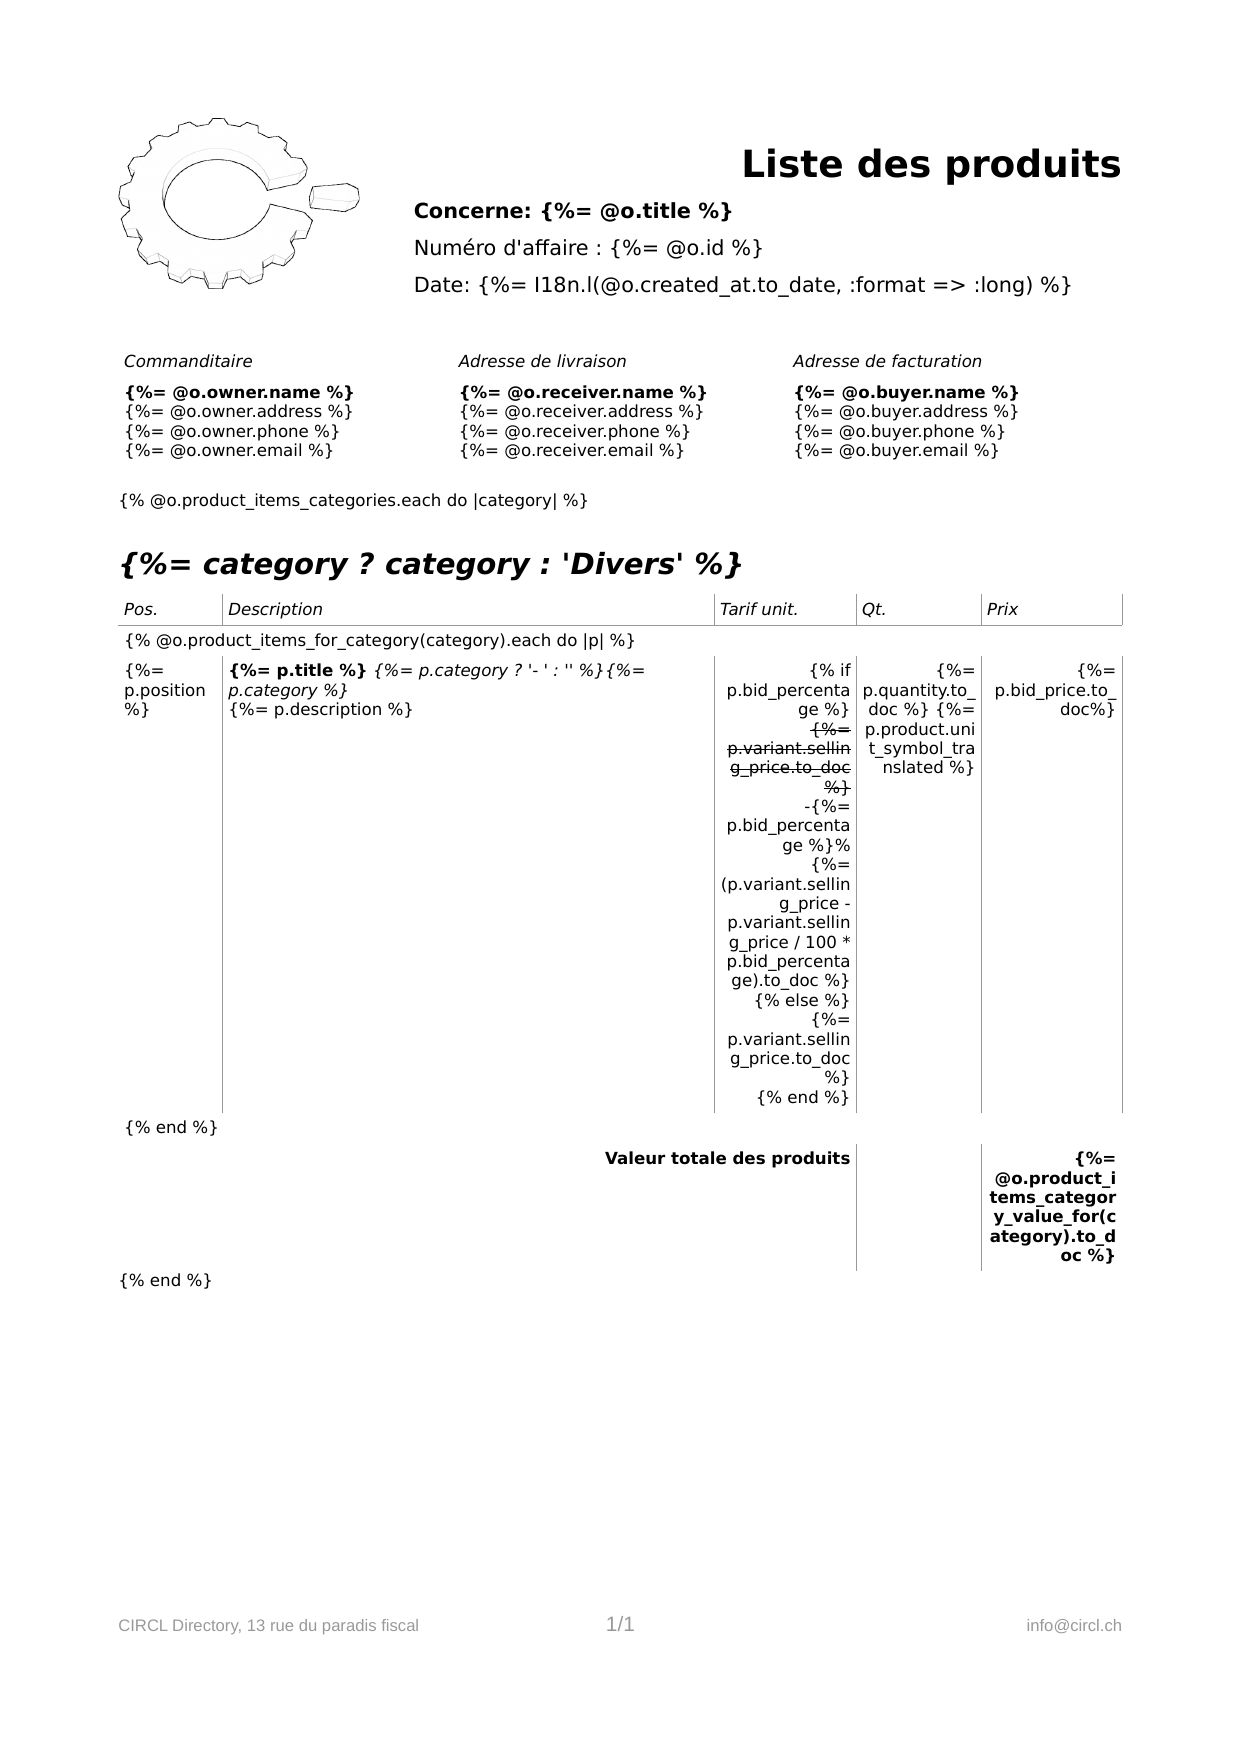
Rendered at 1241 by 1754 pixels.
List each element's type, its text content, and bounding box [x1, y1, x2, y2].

subtitle {%= category ? category : 'Divers' %} [118, 547, 1122, 581]
table_header Commanditaire [118, 346, 453, 377]
table_cell {%= @o.owner.name %} {%= @o.owner.address %} {%= @o.owner.phone %} {%= @o.owner.email %} [118, 377, 453, 466]
text Concerne: {%= @o.title %} [360, 199, 1122, 223]
table_header Adresse de facturation [788, 346, 1122, 377]
table_header Tarif unit. [715, 594, 856, 624]
table_cell {% if p.bid_percentage %} {%= p.variant.selling_price.to_doc %} -{%= p.bid_percentage %}% {%= (p.variant.selling_price - p.variant.selling_price / 100 * p.bid_percentage).to_doc %} {% else %} {%= p.variant.selling_price.to_doc %} {% end %} [715, 656, 856, 1113]
table_cell {%= p.position%} [118, 656, 222, 1113]
table_header Adresse de livraison [453, 346, 787, 377]
text Date: {%= I18n.l(@o.created_at.to_date, :format => :long) %} [118, 273, 1122, 297]
table_cell {%= @o.receiver.name %} {%= @o.receiver.address %} {%= @o.receiver.phone %} {%= @o.receiver.email %} [453, 377, 787, 466]
table_cell {%= @o.product_items_category_value_for(category).to_doc %} [982, 1144, 1122, 1271]
table_header Prix [982, 594, 1122, 624]
table_header Qt. [857, 594, 981, 624]
picture [118, 118, 360, 289]
text {% end %} [118, 1271, 1122, 1291]
title Liste des produits [360, 143, 1122, 187]
table_cell {% end %} [118, 1113, 1122, 1143]
table_cell {%= p.quantity.to_doc %} {%= p.product.unit_symbol_translated %} [857, 656, 981, 1113]
table_cell [857, 1144, 981, 1271]
text {% @o.product_items_categories.each do |category| %} [118, 490, 1122, 510]
table_cell {% @o.product_items_for_category(category).each do |p| %} [118, 626, 1122, 656]
table_cell Valeur totale des produits [118, 1144, 856, 1271]
table_cell {%= @o.buyer.name %} {%= @o.buyer.address %} {%= @o.buyer.phone %} {%= @o.buyer.email %} [788, 377, 1122, 466]
table_cell {%= p.title %} {%= p.category ? '- ' : '' %}{%= p.category %} {%= p.description %} [223, 656, 714, 1113]
table_cell {%= p.bid_price.to_doc%} [982, 656, 1122, 1113]
text Numéro d'affaire : {%= @o.id %} [360, 236, 1122, 260]
table_header Pos. [118, 594, 222, 624]
table_header Description [223, 594, 714, 624]
